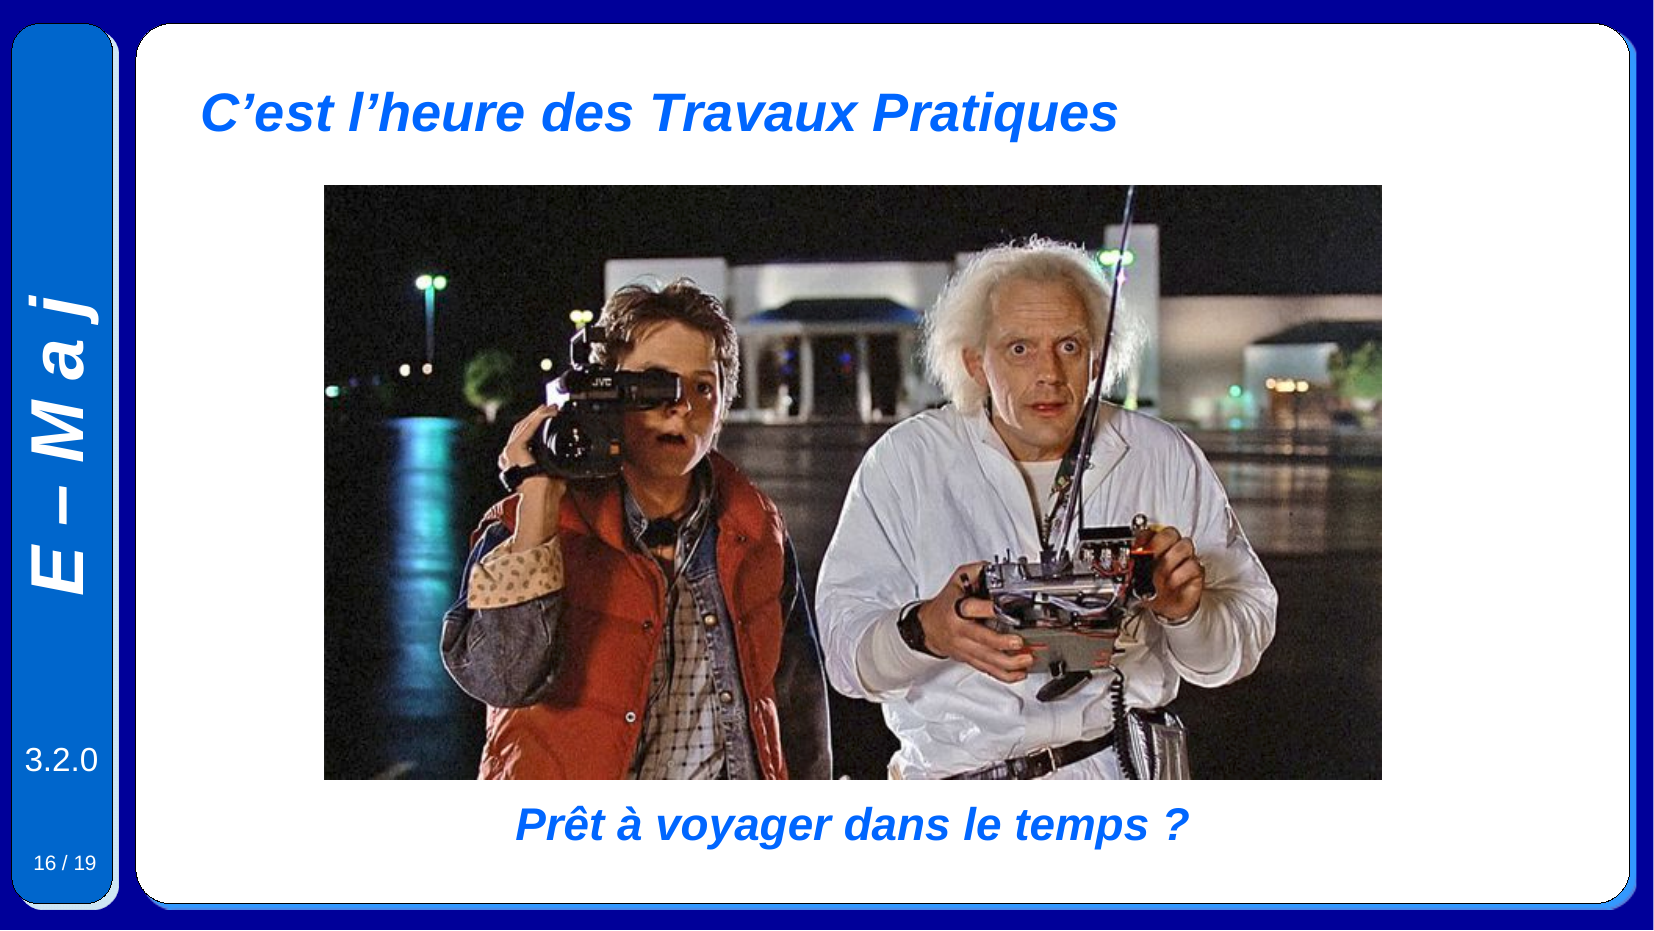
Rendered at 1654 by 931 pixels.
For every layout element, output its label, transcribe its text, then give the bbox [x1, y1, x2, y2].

text_box Prêt à voyager dans le temps ? [500, 791, 1206, 858]
picture [324, 185, 1382, 780]
title C’est l’heure des Travaux Pratiques [200, 34, 1575, 191]
